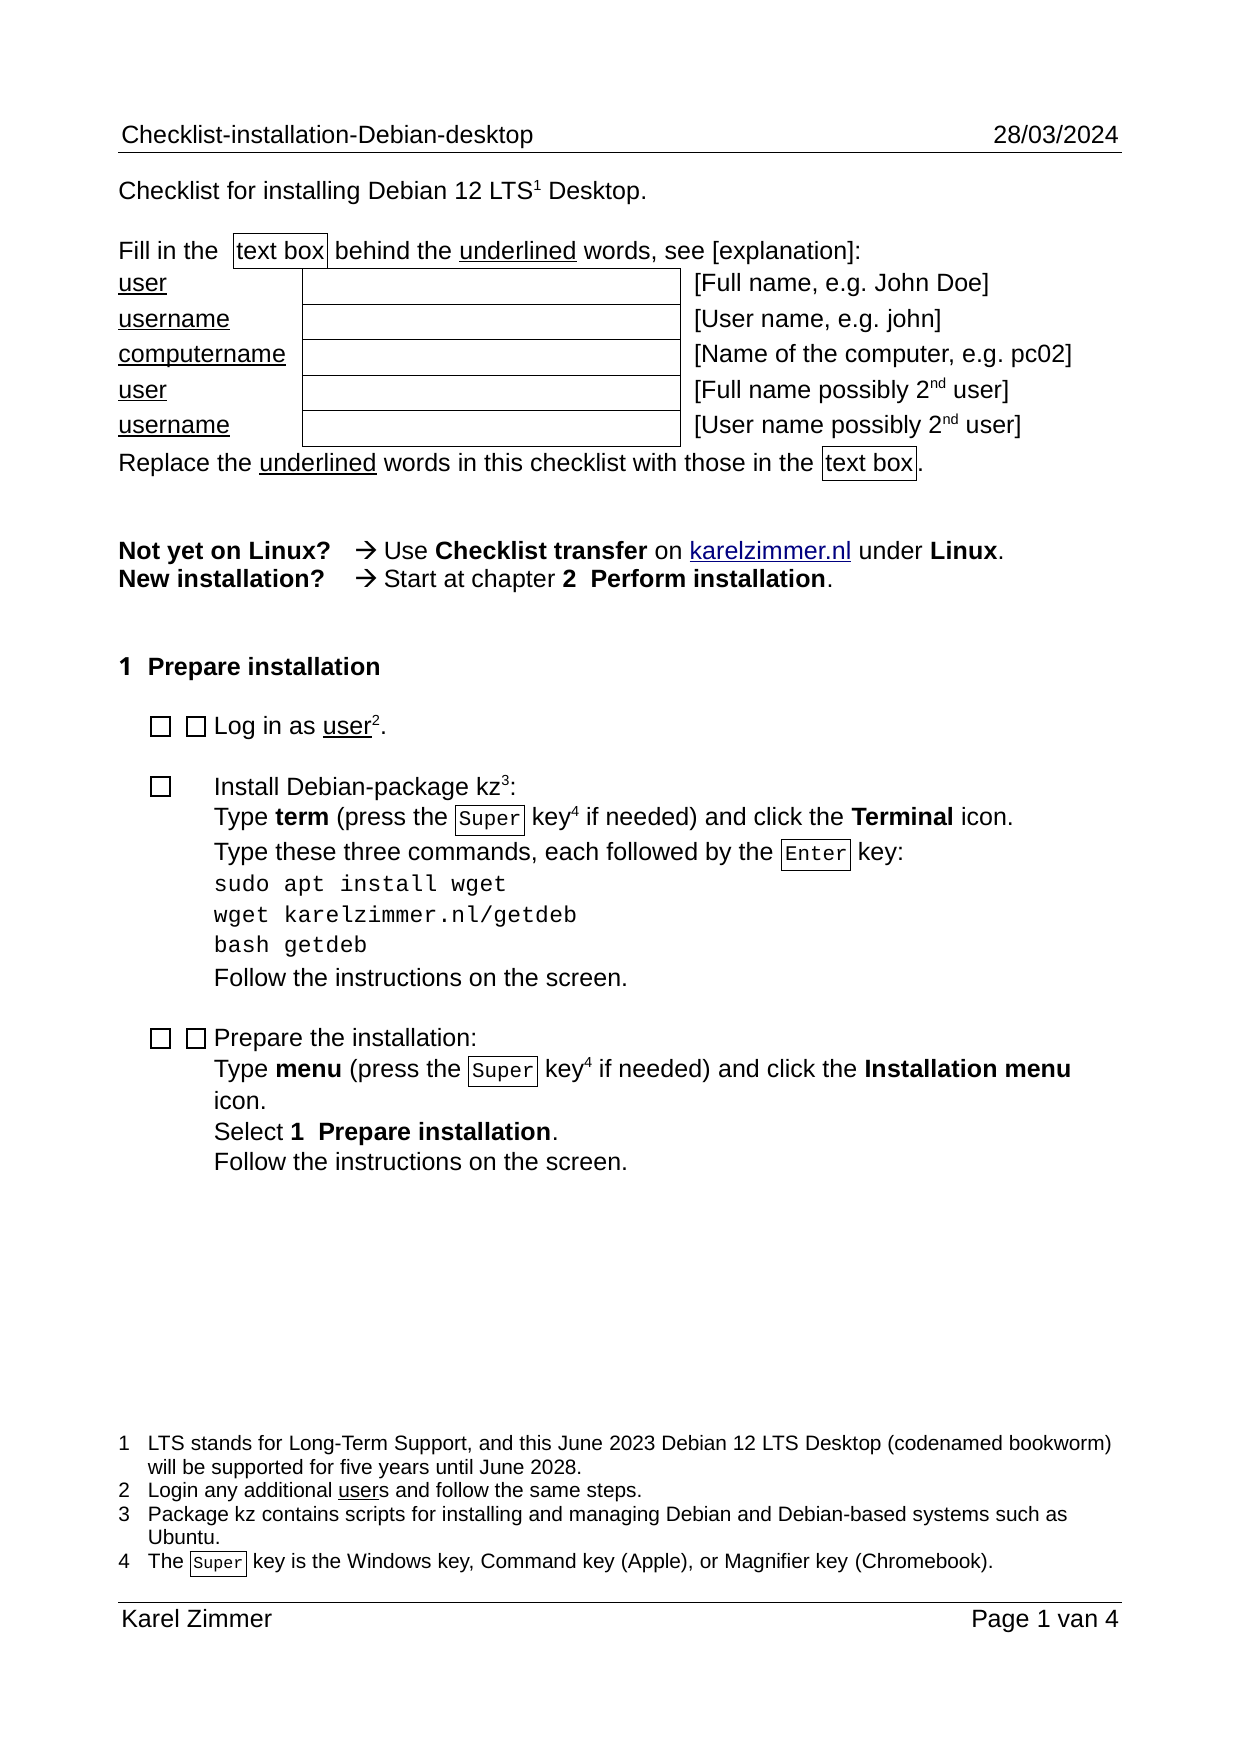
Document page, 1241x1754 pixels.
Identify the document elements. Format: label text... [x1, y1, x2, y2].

text USERName [118, 410, 302, 446]
table_cell [118, 932, 142, 962]
table_cell Type term (press the Super key if needed) and click the Terminal icon. [213, 802, 1122, 837]
table_cell Install Debian-package kz: [213, 772, 1122, 802]
text COMPUTERNAme [118, 339, 302, 375]
text Fill in the [118, 233, 233, 268]
text [User name, e.g. john] [681, 304, 1122, 339]
table_cell [118, 902, 142, 932]
list Prepare installation [118, 649, 1122, 683]
text USERname [118, 304, 302, 339]
table_cell [142, 963, 177, 993]
table_cell wget karelzimmer.nl/getdeb [213, 902, 1122, 932]
text USER [118, 375, 302, 410]
table_cell [177, 837, 213, 872]
table_cell [118, 837, 142, 872]
text Checklist for installing Debian 12 LTS Desktop. [118, 177, 1122, 205]
table_cell [177, 872, 213, 902]
table_cell [118, 1147, 142, 1177]
table_cell [177, 741, 213, 772]
text Replace the underlined words in this checklist with those in the [118, 446, 822, 481]
table_cell Follow the instructions on the screen. [213, 1147, 1122, 1177]
table_cell Prepare the installation: [213, 1023, 1122, 1053]
table_cell Follow the instructions on the screen. [213, 963, 1122, 993]
table_cell [142, 802, 177, 837]
table_cell [177, 1116, 213, 1147]
table_cell [142, 902, 177, 932]
table_cell [177, 1023, 213, 1053]
table_cell [177, 772, 213, 802]
table_cell [177, 802, 213, 837]
table_cell [118, 802, 142, 837]
table_cell [142, 872, 177, 902]
text . [917, 446, 1122, 481]
text text box [823, 447, 916, 480]
table_header [177, 711, 213, 741]
table_cell [118, 741, 142, 772]
table_cell [142, 1116, 177, 1147]
table_cell [118, 1023, 142, 1053]
table_cell Type menu (press the Super key4 if needed) and click the Installation menu icon. [213, 1054, 1122, 1116]
text Not yet on Linux?  Use Checklist transfer on karelzimmer.nl under Linux. [118, 537, 1122, 565]
table_cell [118, 993, 142, 1023]
table_header [118, 711, 142, 741]
table_cell [177, 932, 213, 962]
text text box [234, 234, 327, 268]
table_cell [142, 1054, 177, 1116]
table_header [142, 711, 177, 741]
table_cell [142, 837, 177, 872]
table_cell [142, 741, 177, 772]
table_cell [118, 1054, 142, 1116]
table_cell [213, 993, 1122, 1023]
text [Name of the computer, e.g. pc02] [681, 339, 1122, 375]
table_cell [177, 993, 213, 1023]
table_cell [118, 872, 142, 902]
table_cell [177, 902, 213, 932]
table_cell sudo apt install wget [213, 872, 1122, 902]
table_cell [213, 741, 1122, 772]
text New installation?  Start at chapter 2 Perform installation. [118, 565, 1122, 593]
text user [118, 268, 302, 304]
table_cell Select 1 Prepare installation. [213, 1116, 1122, 1147]
table_cell [177, 1054, 213, 1116]
table_cell [118, 772, 142, 802]
text LTS stands for Long-Term Support, and this June 2023 Debian 12 LTS Desktop (codenamed bookworm) will be supported for five years until June 2028. [118, 1432, 1122, 1479]
table_cell [177, 963, 213, 993]
text behind the underlined words, see [explanation]: [328, 233, 1122, 268]
text [User name possibly 2nd user] [681, 410, 1122, 446]
table_cell bash getdeb [213, 932, 1122, 962]
table_cell [142, 932, 177, 962]
table_cell [142, 1023, 177, 1053]
table_cell [142, 772, 177, 802]
table_header Log in as USER. [213, 711, 1122, 741]
text [Full name, e.g. John Doe] [681, 268, 1122, 304]
table_cell Type these three commands, each followed by the Enter key: [213, 837, 1122, 872]
table_cell [142, 1147, 177, 1177]
table_cell [118, 963, 142, 993]
table_cell [142, 993, 177, 1023]
table_cell [118, 1116, 142, 1147]
text [Full name possibly 2nd user] [681, 375, 1122, 410]
table_cell [177, 1147, 213, 1177]
